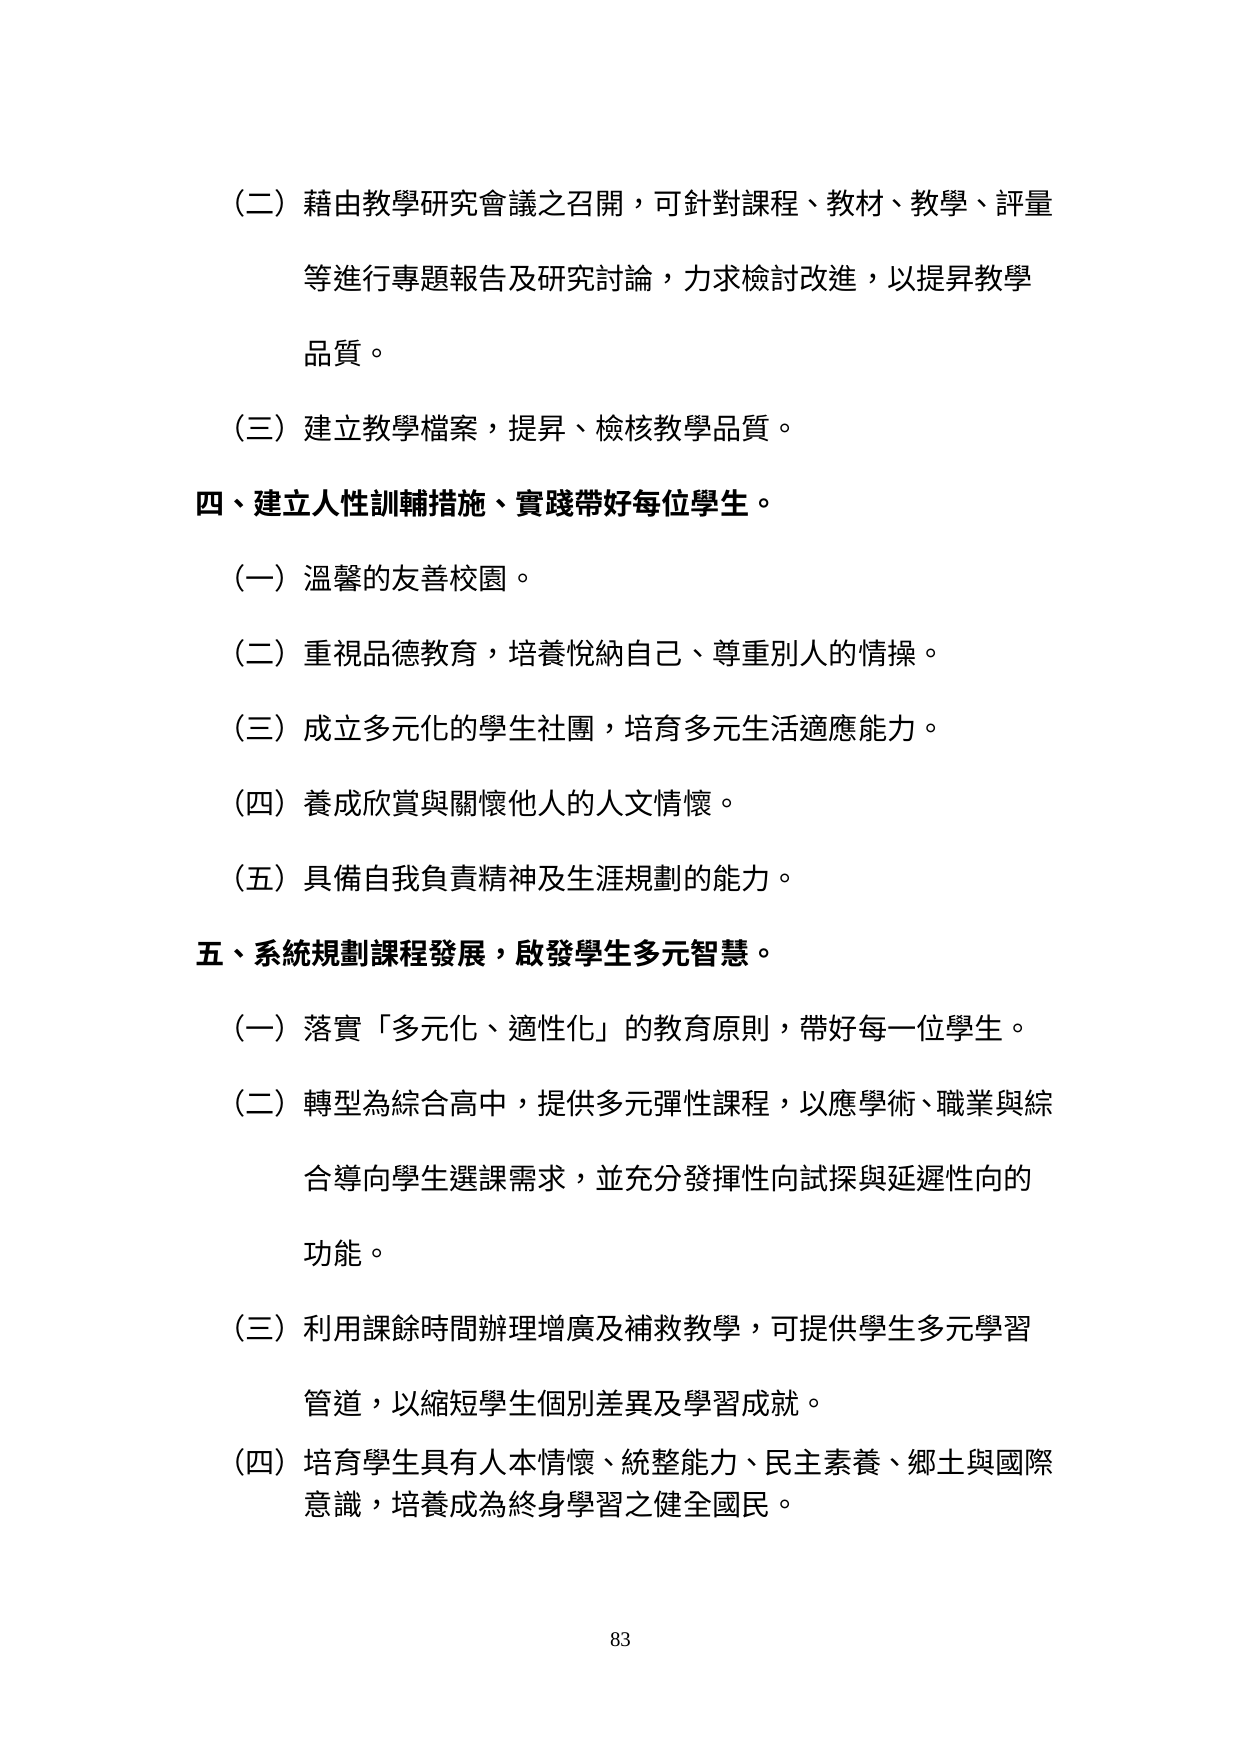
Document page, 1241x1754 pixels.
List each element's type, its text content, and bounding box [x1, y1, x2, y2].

text （三）利用課餘時間辦理增廣及補救教學，可提供學生多元學習管道，以縮短學生個別差異及學習成就。 [216, 1289, 1053, 1439]
text （三）成立多元化的學生社團，培育多元生活適應能力。 [216, 689, 1053, 764]
text 四、建立人性訓輔措施、實踐帶好每位學生。 [187, 464, 1053, 539]
text （二）重視品德教育，培養悅納自己、尊重別人的情操。 [216, 614, 1053, 689]
text 五、系統規劃課程發展，啟發學生多元智慧。 [187, 914, 1053, 989]
text （四）養成欣賞與關懷他人的人文情懷。 [216, 764, 1053, 839]
text （一）落實「多元化、適性化」的教育原則，帶好每一位學生。 [216, 989, 1053, 1064]
text （四）培育學生具有人本情懷、統整能力、民主素養、郷土與國際意識，培養成為終身學習之健全國民。 [216, 1439, 1053, 1524]
text （二）轉型為綜合高中，提供多元彈性課程，以應學術、職業與綜合導向學生選課需求，並充分發揮性向試探與延遲性向的功能。 [216, 1064, 1053, 1289]
text （三）建立教學檔案，提昇、檢核教學品質。 [216, 389, 1053, 464]
text （二）藉由教學研究會議之召開，可針對課程、教材、教學、評量等進行專題報告及研究討論，力求檢討改進，以提昇教學品質。 [216, 164, 1053, 389]
text （五）具備自我負責精神及生涯規劃的能力。 [216, 839, 1053, 914]
text （一）溫馨的友善校園。 [216, 539, 1053, 614]
